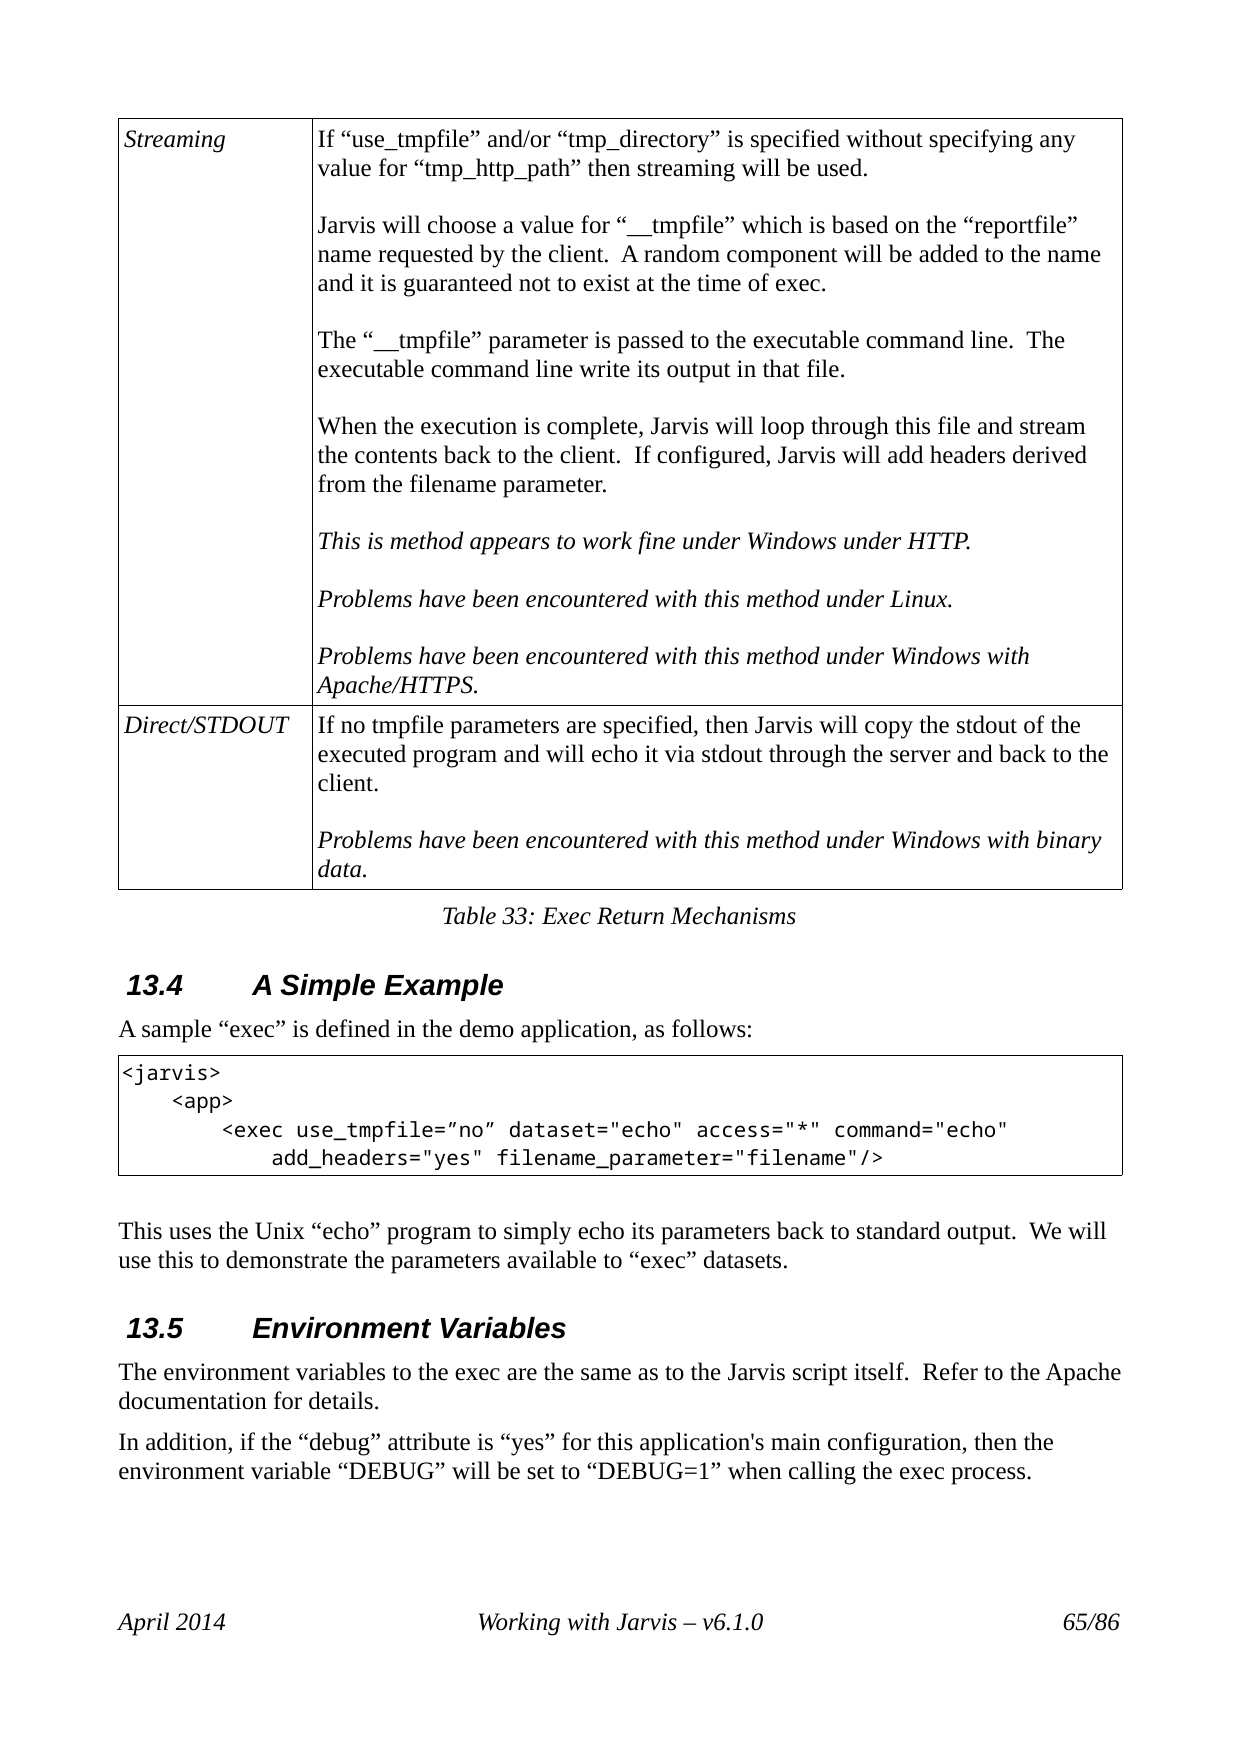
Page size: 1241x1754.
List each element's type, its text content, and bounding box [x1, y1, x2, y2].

subtitle A Simple Example [118, 968, 1122, 1001]
table_cell If “use_tmpfile” and/or “tmp_directory” is specified without specifying any value for “tmp_http_path” then streaming will be used. Jarvis will choose a value for “__tmpfile” which is based on the “reportfile” name requested by the client. A random component will be added to the name and it is guaranteed not to exist at the time of exec. The “__tmpfile” parameter is passed to the executable command line. The executable command line write its output in that file. When the execution is complete, Jarvis will loop through this file and stream the contents back to the client. If configured, Jarvis will add headers derived from the filename parameter. This is method appears to work fine under Windows under HTTP. Problems have been encountered with this method under Linux. Problems have been encountered with this method under Windows with Apache/HTTPS. [313, 119, 1122, 705]
text <app> [119, 1083, 1122, 1112]
table_cell Streaming [119, 119, 312, 705]
text add_headers="yes" filename_parameter="filename"/> [119, 1140, 1122, 1175]
text <exec use_tmpfile=”no” dataset="echo" access="*" command="echo" [119, 1112, 1122, 1140]
table_cell If no tmpfile parameters are specified, then Jarvis will copy the stdout of the executed program and will echo it via stdout through the server and back to the client. Problems have been encountered with this method under Windows with binary data. [313, 706, 1122, 889]
text In addition, if the “debug” attribute is “yes” for this application's main configuration, then the environment variable “DEBUG” will be set to “DEBUG=1” when calling the exec process. [118, 1427, 1122, 1484]
text <jarvis> [119, 1056, 1122, 1083]
subtitle Environment Variables [118, 1311, 1122, 1344]
text A sample “exec” is defined in the demo application, as follows: [118, 1014, 1122, 1042]
text Table 33: Exec Return Mechanisms [118, 901, 1122, 930]
table_cell Direct/STDOUT [119, 706, 312, 889]
text This uses the Unix “echo” program to simply echo its parameters back to standard output. We will use this to demonstrate the parameters available to “exec” datasets. [118, 1216, 1122, 1273]
text The environment variables to the exec are the same as to the Jarvis script itself. Refer to the Apache documentation for details. [118, 1357, 1122, 1414]
